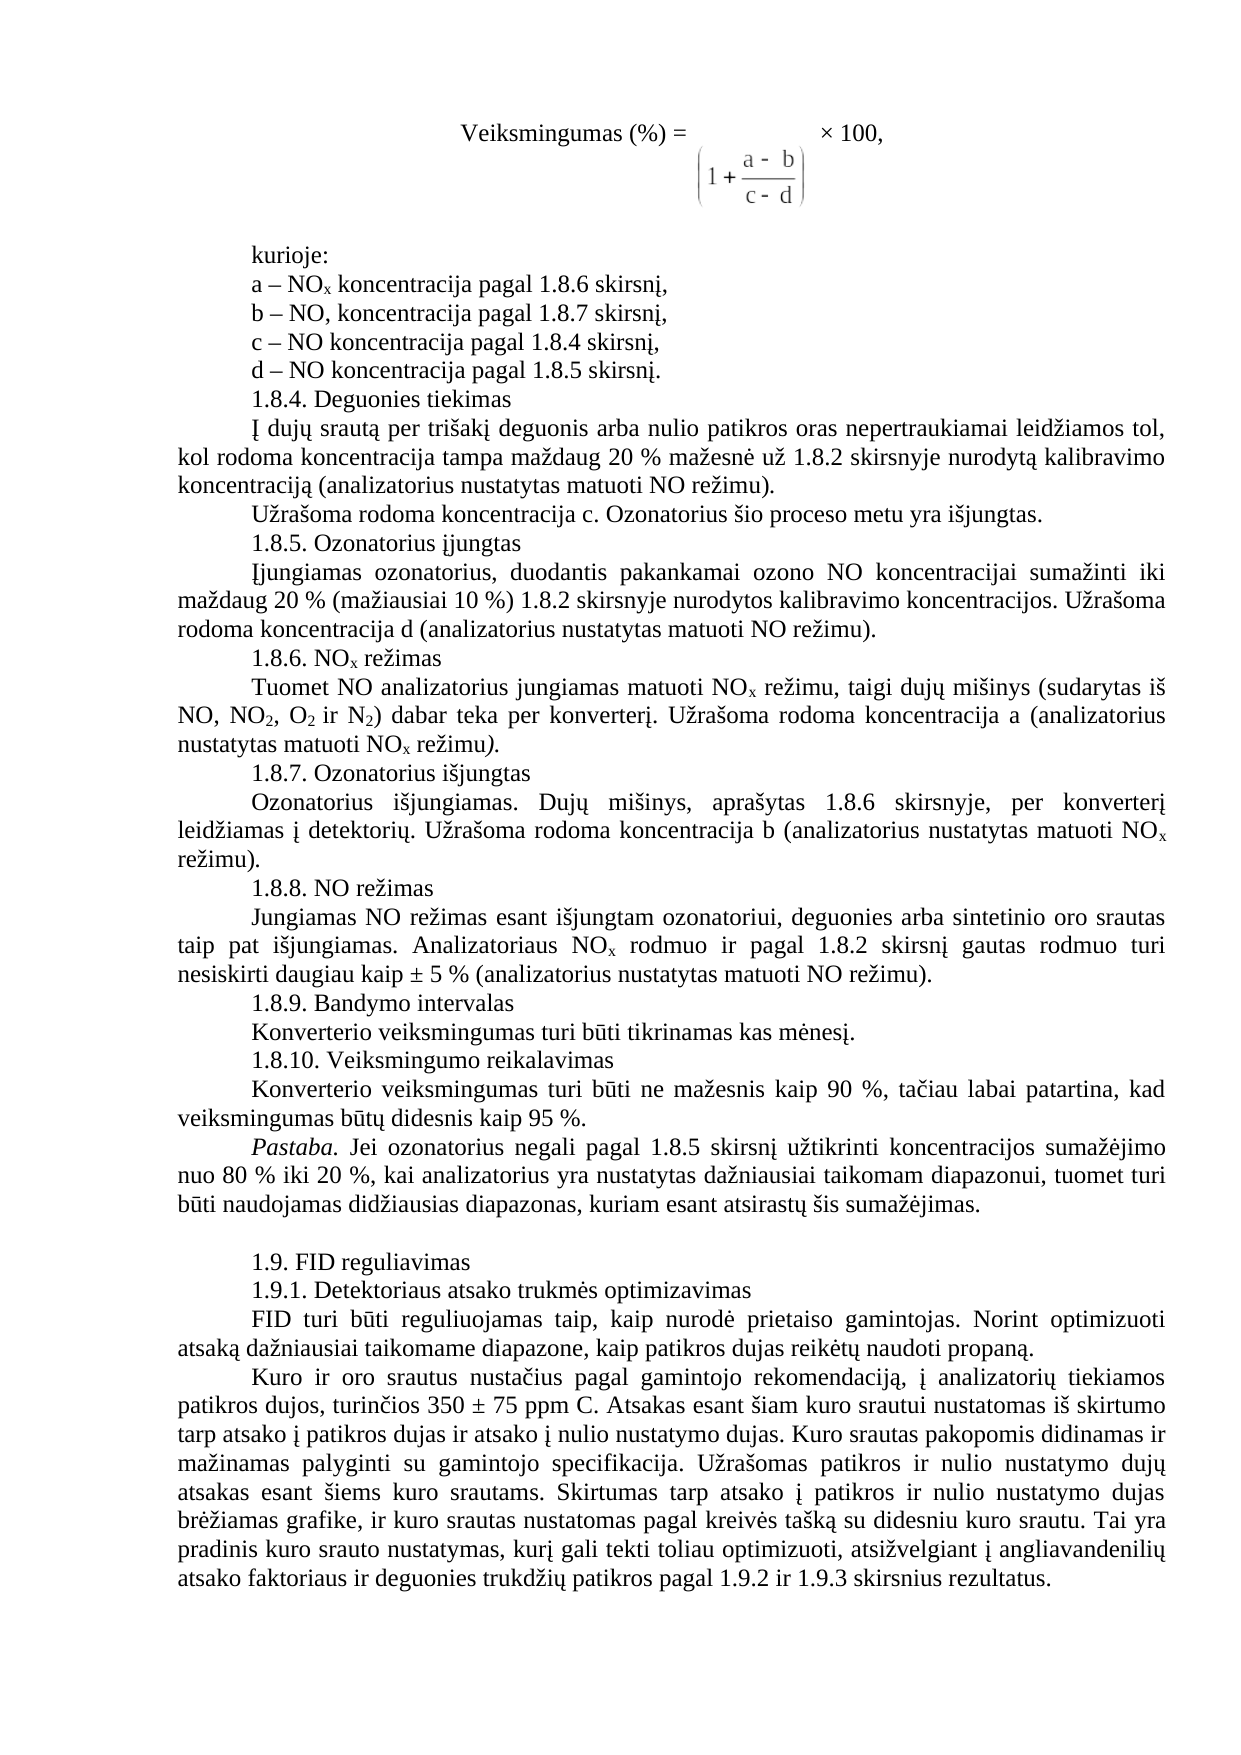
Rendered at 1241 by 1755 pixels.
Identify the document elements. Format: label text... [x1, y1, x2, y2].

text 1.8.10. Veiksmingumo reikalavimas [177, 1046, 1166, 1074]
text Veiksmingumas (%) = × 100, [177, 118, 1166, 212]
text Į dujų srautą per trišakį deguonis arba nulio patikros oras nepertraukiamai leidžiamos tol, kol rodoma koncentracija tampa maždaug 20 % mažesnė už 1.8.2 skirsnyje nurodytą kalibravimo koncentraciją (analizatorius nustatytas matuoti NO režimu). [177, 413, 1166, 499]
text Pastaba. Jei ozonatorius negali pagal 1.8.5 skirsnį užtikrinti koncentracijos sumažėjimo nuo 80 % iki 20 %, kai analizatorius yra nustatytas dažniausiai taikomam diapazonui, tuomet turi būti naudojamas didžiausias diapazonas, kuriam esant atsirastų šis sumažėjimas. [177, 1132, 1166, 1218]
text Konverterio veiksmingumas turi būti tikrinamas kas mėnesį. [177, 1017, 1166, 1046]
text 1.8.7. Ozonatorius išjungtas [177, 758, 1166, 787]
text 1.8.6. NOx režimas [177, 643, 1166, 672]
text kurioje: [177, 241, 1166, 269]
text 1.8.8. NO režimas [177, 873, 1166, 902]
text c – NO koncentracija pagal 1.8.4 skirsnį, [177, 327, 1166, 356]
text Ozonatorius išjungiamas. Dujų mišinys, aprašytas 1.8.6 skirsnyje, per konverterį leidžiamas į detektorių. Užrašoma rodoma koncentracija b (analizatorius nustatytas matuoti NOx režimu). [177, 787, 1166, 873]
text FID turi būti reguliuojamas taip, kaip nurodė prietaiso gamintojas. Norint optimizuoti atsaką dažniausiai taikomame diapazone, kaip patikros dujas reikėtų naudoti propaną. [177, 1304, 1166, 1362]
text 1.9. FID reguliavimas [177, 1247, 1166, 1276]
text Jungiamas NO režimas esant išjungtam ozonatoriui, deguonies arba sintetinio oro srautas taip pat išjungiamas. Analizatoriaus NOx rodmuo ir pagal 1.8.2 skirsnį gautas rodmuo turi nesiskirti daugiau kaip ± 5 % (analizatorius nustatytas matuoti NO režimu). [177, 902, 1166, 988]
text Užrašoma rodoma koncentracija c. Ozonatorius šio proceso metu yra išjungtas. [177, 499, 1166, 528]
text 1.8.5. Ozonatorius įjungtas [177, 528, 1166, 557]
text Konverterio veiksmingumas turi būti ne mažesnis kaip 90 %, tačiau labai patartina, kad veiksmingumas būtų didesnis kaip 95 %. [177, 1074, 1166, 1132]
text d – NO koncentracija pagal 1.8.5 skirsnį. [177, 356, 1166, 384]
text 1.9.1. Detektoriaus atsako trukmės optimizavimas [177, 1276, 1166, 1304]
text Įjungiamas ozonatorius, duodantis pakankamai ozono NO koncentracijai sumažinti iki maždaug 20 % (mažiausiai 10 %) 1.8.2 skirsnyje nurodytos kalibravimo koncentracijos. Užrašoma rodoma koncentracija d (analizatorius nustatytas matuoti NO režimu). [177, 557, 1166, 643]
text Tuomet NO analizatorius jungiamas matuoti NOx režimu, taigi dujų mišinys (sudarytas iš NO, NO2, O2 ir N2) dabar teka per konverterį. Užrašoma rodoma koncentracija a (analizatorius nustatytas matuoti NOx režimu). [177, 672, 1166, 758]
text b – NO, koncentracija pagal 1.8.7 skirsnį, [177, 298, 1166, 327]
text a – NOx koncentracija pagal 1.8.6 skirsnį, [177, 269, 1166, 298]
text 1.8.9. Bandymo intervalas [177, 988, 1166, 1017]
text 1.8.4. Deguonies tiekimas [177, 384, 1166, 413]
text Kuro ir oro srautus nustačius pagal gamintojo rekomendaciją, į analizatorių tiekiamos patikros dujos, turinčios 350 ± 75 ppm C. Atsakas esant šiam kuro srautui nustatomas iš skirtumo tarp atsako į patikros dujas ir atsako į nulio nustatymo dujas. Kuro srautas pakopomis didinamas ir mažinamas palyginti su gamintojo specifikacija. Užrašomas patikros ir nulio nustatymo dujų atsakas esant šiems kuro srautams. Skirtumas tarp atsako į patikros ir nulio nustatymo dujas brėžiamas grafike, ir kuro srautas nustatomas pagal kreivės tašką su didesniu kuro srautu. Tai yra pradinis kuro srauto nustatymas, kurį gali tekti toliau optimizuoti, atsižvelgiant į angliavandenilių atsako faktoriaus ir deguonies trukdžių patikros pagal 1.9.2 ir 1.9.3 skirsnius rezultatus. [177, 1362, 1166, 1592]
